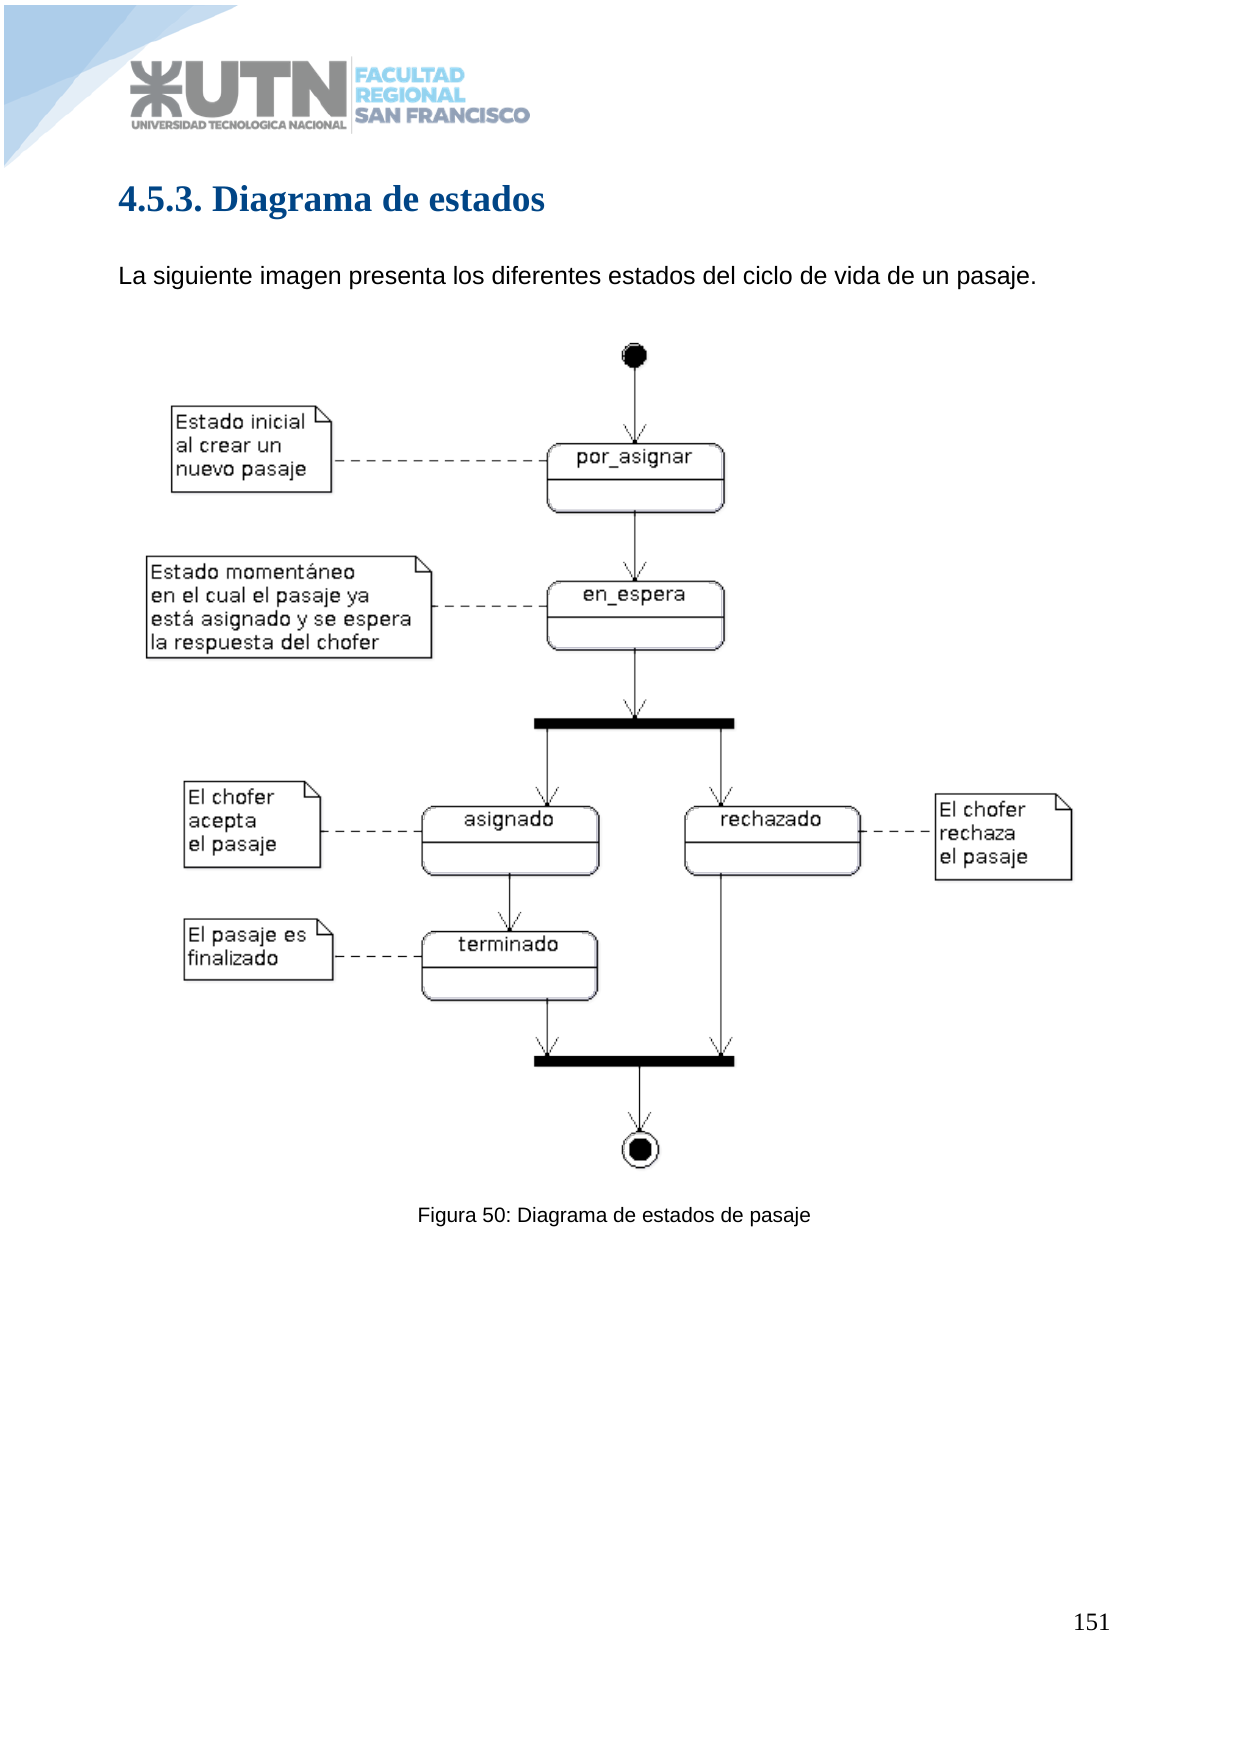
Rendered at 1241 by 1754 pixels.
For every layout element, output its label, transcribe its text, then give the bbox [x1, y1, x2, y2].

text Figura 50: Diagrama de estados de pasaje [118, 1203, 1110, 1227]
text La siguiente imagen presenta los diferentes estados del ciclo de vida de un pasaje. [118, 261, 1110, 289]
picture [3, 5, 532, 169]
picture [122, 318, 1107, 1203]
subtitle 4.5.3. Diagrama de estados [118, 176, 1110, 219]
